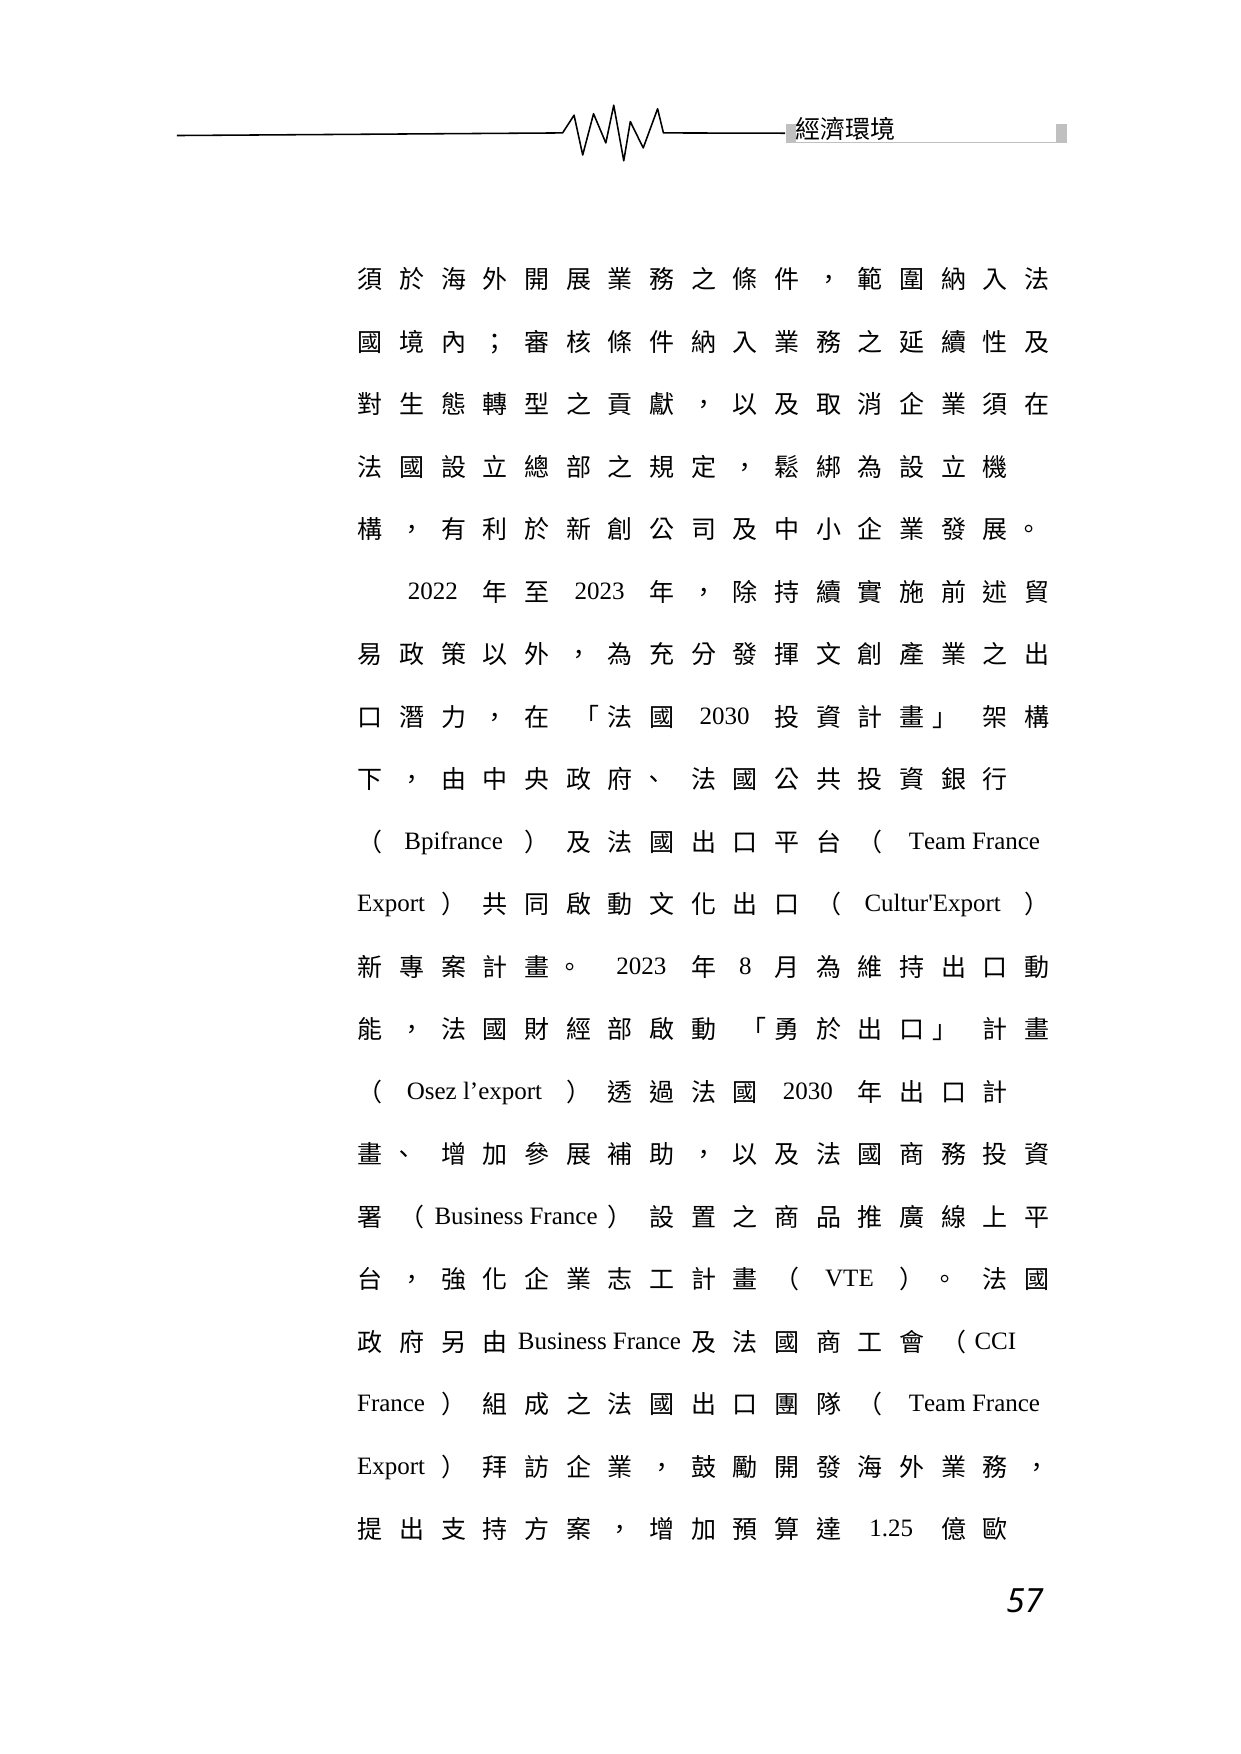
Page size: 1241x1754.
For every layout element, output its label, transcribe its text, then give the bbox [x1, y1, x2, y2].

text 須於海外開展業務之條件，範圍納入法國境內；審核條件納入業務之延續性及對生態轉型之貢獻，以及取消企業須在法國設立總部之規定，鬆綁為設立機構，有利於新創公司及中小企業發展。 [330, 236, 1058, 549]
text 2022年至2023年，除持續實施前述貿易政策以外，為充分發揮文創產業之出口潛力，在「法國2030投資計畫」架構下，由中央政府、法國公共投資銀行（Bpifrance）及法國出口平台（Team France Export）共同啟動文化出口（Cultur'Export）新專案計畫。2023年8月為維持出口動能，法國財經部啟動「勇於出口」計畫（Osez l’export）透過法國2030年出口計畫、增加參展補助，以及法國商務投資署（Business France）設置之商品推廣線上平台，強化企業志工計畫（VTE）。法國政府另由Business France及法國商工會（CCI France）組成之法國出口團隊（Team France Export）拜訪企業，鼓勵開發海外業務，提出支持方案，增加預算達1.25億歐 [330, 549, 1058, 1549]
